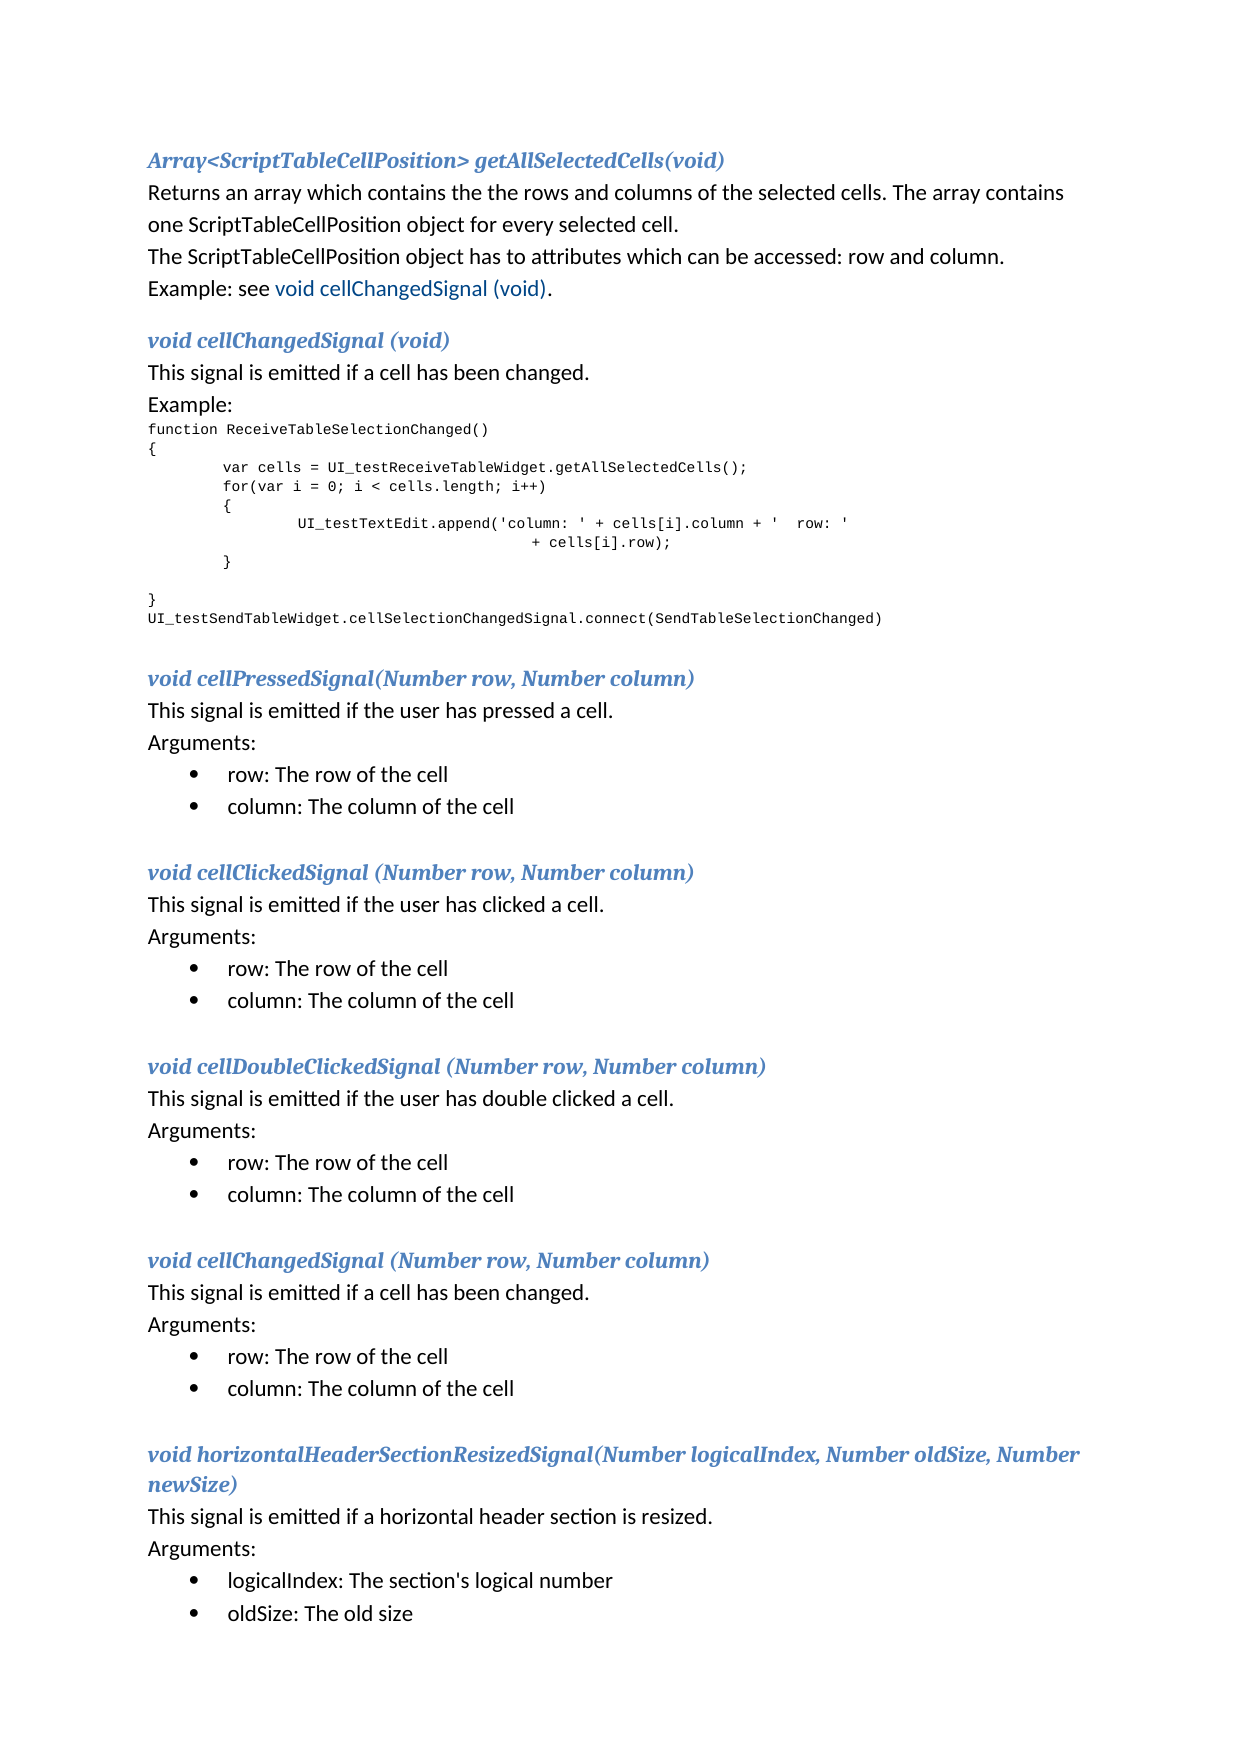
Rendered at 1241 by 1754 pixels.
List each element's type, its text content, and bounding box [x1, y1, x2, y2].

text function ReceiveTableSelectionChanged() [148, 422, 1093, 438]
text Example: [148, 390, 1093, 418]
text This signal is emitted if a cell has been changed. [148, 358, 1093, 386]
text } [148, 555, 1093, 571]
list row: The row of the cell [190, 954, 1093, 982]
list column: The column of the cell [190, 1374, 1093, 1403]
text Arguments: [148, 1310, 1093, 1338]
list oldSize: The old size [190, 1599, 1093, 1627]
subtitle void cellPressedSignal(Number row, Number column) [148, 666, 1093, 692]
list column: The column of the cell [190, 792, 1093, 820]
text Example: see void cellChangedSignal (void). [148, 274, 1093, 302]
text UI_testTextEdit.append('column: ' + cells[i].column + ' row: ' + cells[i].row); [148, 517, 1093, 552]
text This signal is emitted if the user has clicked a cell. [148, 890, 1093, 918]
list logicalIndex: The section's logical number [190, 1567, 1093, 1595]
list column: The column of the cell [190, 986, 1093, 1014]
text Arguments: [148, 1534, 1093, 1562]
subtitle Array<ScriptTableCellPosition> getAllSelectedCells(void) [148, 148, 1093, 174]
subtitle void cellChangedSignal (void) [148, 327, 1093, 354]
text Returns an array which contains the the rows and columns of the selected cells. The array contains one ScriptTableCellPosition object for every selected cell. [148, 178, 1093, 238]
text This signal is emitted if the user has double clicked a cell. [148, 1084, 1093, 1112]
list column: The column of the cell [190, 1181, 1093, 1208]
list row: The row of the cell [190, 1342, 1093, 1370]
text var cells = UI_testReceiveTableWidget.getAllSelectedCells(); [148, 460, 1093, 476]
text { [148, 441, 1093, 457]
text UI_testSendTableWidget.cellSelectionChangedSignal.connect(SendTableSelectionChanged) [148, 612, 1093, 628]
subtitle void cellClickedSignal (Number row, Number column) [148, 860, 1093, 886]
text This signal is emitted if a horizontal header section is resized. [148, 1502, 1093, 1530]
text { [148, 498, 1093, 514]
subtitle void horizontalHeaderSectionResizedSignal(Number logicalIndex, Number oldSize, Number newSize) [148, 1442, 1093, 1498]
text Arguments: [148, 922, 1093, 950]
text Arguments: [148, 728, 1093, 756]
text This signal is emitted if the user has pressed a cell. [148, 696, 1093, 724]
subtitle void cellDoubleClickedSignal (Number row, Number column) [148, 1054, 1093, 1080]
text This signal is emitted if a cell has been changed. [148, 1278, 1093, 1306]
text Arguments: [148, 1116, 1093, 1144]
text The ScriptTableCellPosition object has to attributes which can be accessed: row and column. [148, 242, 1093, 270]
text } [148, 593, 1093, 609]
list row: The row of the cell [190, 760, 1093, 788]
text for(var i = 0; i < cells.length; i++) [148, 479, 1093, 495]
list row: The row of the cell [190, 1148, 1093, 1176]
subtitle void cellChangedSignal (Number row, Number column) [148, 1248, 1093, 1274]
